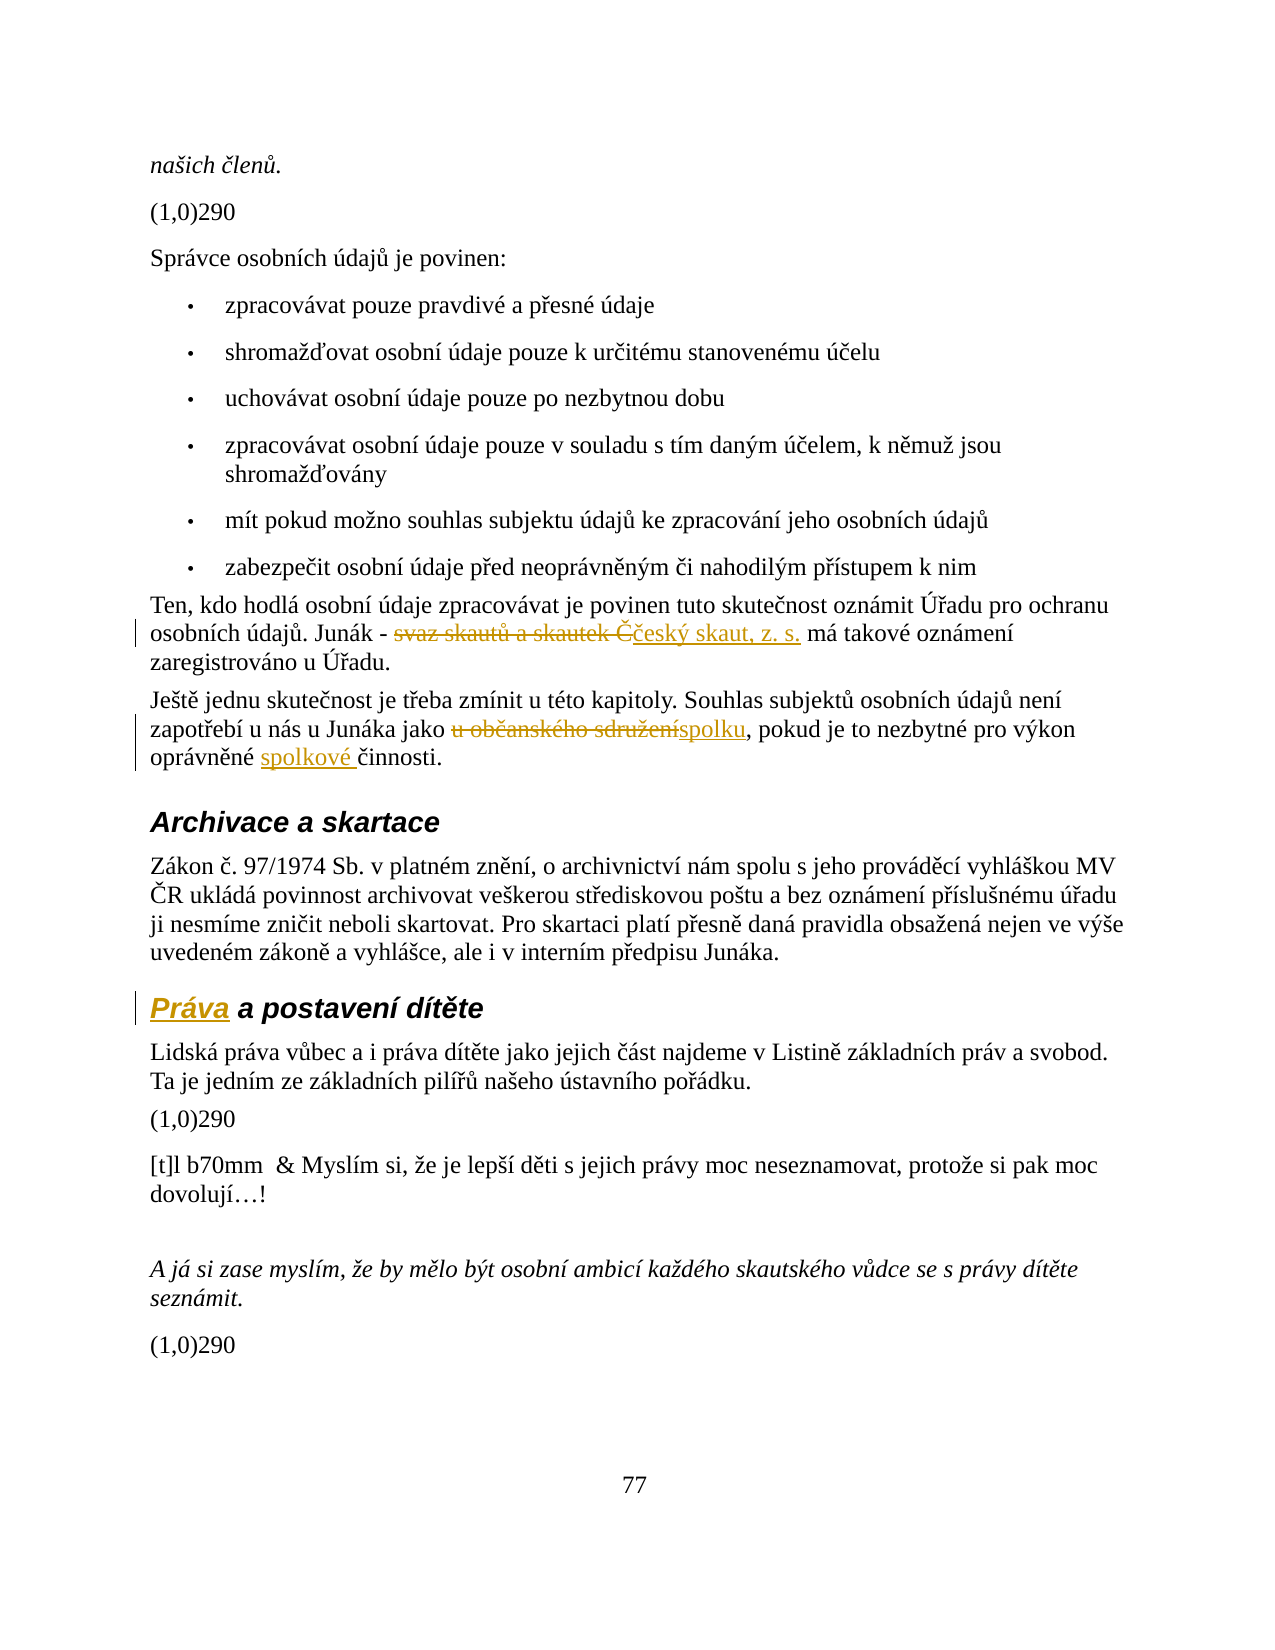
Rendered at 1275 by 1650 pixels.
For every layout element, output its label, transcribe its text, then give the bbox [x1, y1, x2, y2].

list zpracovávat osobní údaje pouze v souladu s tím daným účelem, k němuž jsou shromažďovány [187, 430, 1125, 487]
text Lidská práva vůbec a i práva dítěte jako jejich část najdeme v Listině základních práv a svobod. Ta je jedním ze základních pilířů našeho ústavního pořádku. [150, 1037, 1125, 1095]
text Zákon č. 97/1974 Sb. v platném znění, o archivnictví nám spolu s jeho prováděcí vyhláškou MV ČR ukládá povinnost archivovat veškerou střediskovou poštu a bez oznámení příslušnému úřadu ji nesmíme zničit neboli skartovat. Pro skartaci platí přesně daná pravidla obsažená nejen ve výše uvedeném zákoně a vyhlášce, ale i v interním předpisu Junáka. [150, 851, 1125, 966]
list zpracovávat pouze pravdivé a přesné údaje [187, 290, 1125, 319]
list mít pokud možno souhlas subjektu údajů ke zpracování jeho osobních údajů [187, 505, 1125, 534]
list shromažďovat osobní údaje pouze k určitému stanovenému účelu [187, 337, 1125, 365]
text (1,0)290 [150, 197, 1125, 225]
text (1,0)290 [150, 1104, 1125, 1132]
text A já si zase myslím, že by mělo být osobní ambicí každého skautského vůdce se s právy dítěte seznámit. [150, 1254, 1125, 1312]
subtitle Práva a postavení dítěte [150, 991, 1125, 1025]
text našich členů. [150, 150, 1125, 179]
text (1,0)290 [150, 1330, 1125, 1359]
text Ještě jednu skutečnost je třeba zmínit u této kapitoly. Souhlas subjektů osobních údajů není zapotřebí u nás u Junáka jako spolku, pokud je to nezbytné pro výkon oprávněné spolkové činnosti. [150, 685, 1125, 771]
list uchovávat osobní údaje pouze po nezbytnou dobu [187, 383, 1125, 412]
text Ten, kdo hodlá osobní údaje zpracovávat je povinen tuto skutečnost oznámit Úřadu pro ochranu osobních údajů. Junák - český skaut, z. s. má takové oznámení zaregistrováno u Úřadu. [150, 590, 1125, 676]
text Správce osobních údajů je povinen: [150, 243, 1125, 272]
text [t]l b70mm & Myslím si, že je lepší děti s jejich právy moc neseznamovat, protože si pak moc dovolují…! [150, 1150, 1125, 1237]
list zabezpečit osobní údaje před neoprávněným či nahodilým přístupem k nim [187, 552, 1125, 581]
subtitle Archivace a skartace [150, 805, 1125, 839]
